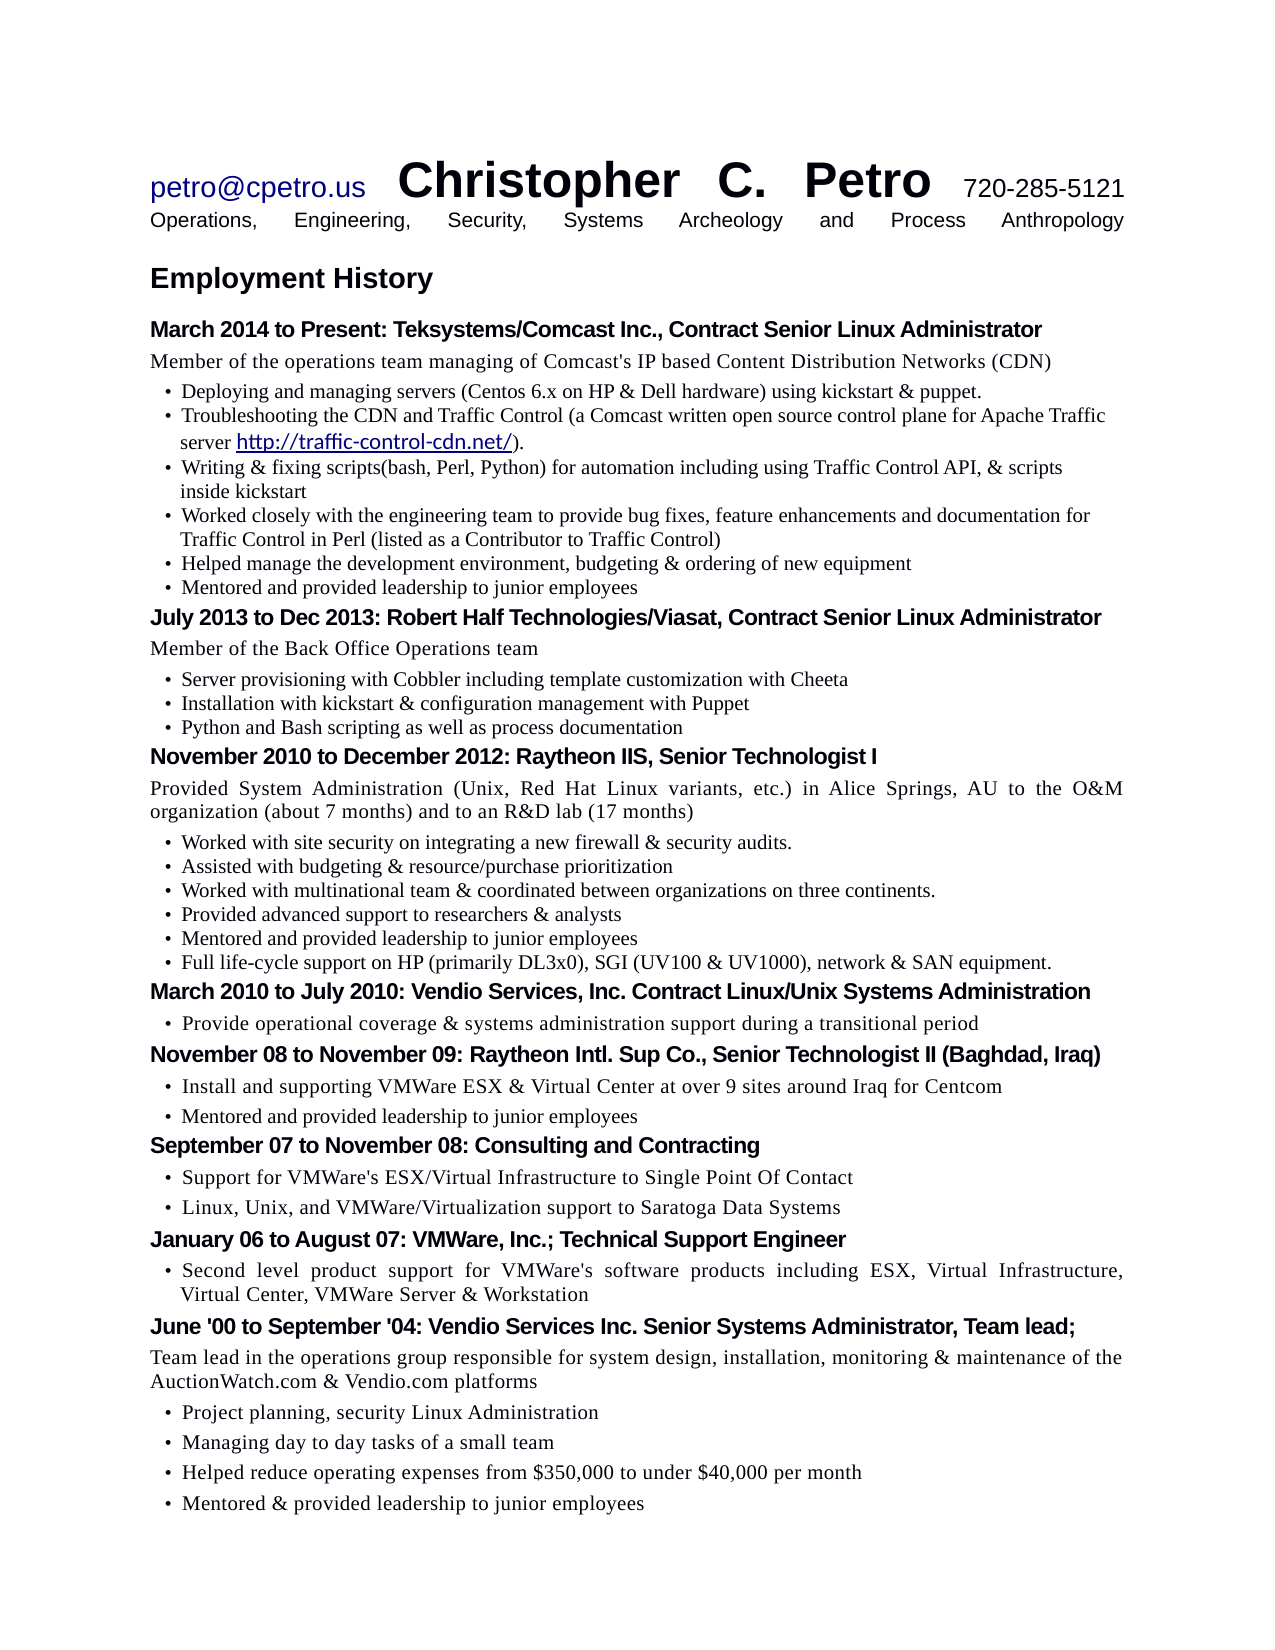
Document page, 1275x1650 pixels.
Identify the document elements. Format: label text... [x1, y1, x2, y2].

list Full life-cycle support on HP (primarily DL3x0), SGI (UV100 & UV1000), network & SAN equipment. [165, 950, 1125, 974]
list Support for VMWare's ESX/Virtual Infrastructure to Single Point Of Contact [165, 1165, 1125, 1189]
subtitle November 08 to November 09: Raytheon Intl. Sup Co., Senior Technologist II (Baghdad, Iraq) [150, 1041, 1125, 1068]
subtitle July 2013 to Dec 2013: Robert Half Technologies/Viasat, Contract Senior Linux Administrator [150, 603, 1125, 630]
text Provided System Administration (Unix, Red Hat Linux variants, etc.) in Alice Springs, AU to the O&M organization (about 7 months) and to an R&D lab (17 months) [150, 775, 1125, 823]
list Mentored and provided leadership to junior employees [165, 926, 1125, 950]
list Server provisioning with Cobbler including template customization with Cheeta [165, 666, 1125, 691]
list Project planning, security Linux Administration [165, 1399, 1125, 1424]
subtitle November 2010 to December 2012: Raytheon IIS, Senior Technologist I [150, 743, 1125, 769]
list Writing & fixing scripts(bash, Perl, Python) for automation including using Traffic Control API, & scripts inside kickstart [165, 455, 1125, 503]
list Helped reduce operating expenses from $350,000 to under $40,000 per month [165, 1460, 1125, 1484]
subtitle January 06 to August 07: VMWare, Inc.; Technical Support Engineer [150, 1226, 1125, 1252]
subtitle June '00 to September '04: Vendio Services Inc. Senior Systems Administrator, Team lead; [150, 1313, 1125, 1339]
list Managing day to day tasks of a small team [165, 1430, 1125, 1454]
subtitle September 07 to November 08: Consulting and Contracting [150, 1132, 1125, 1159]
list Provided advanced support to researchers & analysts [165, 902, 1125, 926]
subtitle Employment History [150, 261, 1125, 295]
list Worked closely with the engineering team to provide bug fixes, feature enhancements and documentation for Traffic Control in Perl (listed as a Contributor to Traffic Control) [165, 503, 1125, 551]
subtitle petro@cpetro.us Christopher C. Petro 720-285-5121 Operations, Engineering, Security, Systems Archeology and Process Anthropology [150, 150, 1125, 231]
subtitle March 2014 to Present: Teksystems/Comcast Inc., Contract Senior Linux Administrator [150, 316, 1125, 342]
list Provide operational coverage & systems administration support during a transitional period [165, 1011, 1125, 1035]
text Team lead in the operations group responsible for system design, installation, monitoring & maintenance of the AuctionWatch.com & Vendio.com platforms [150, 1345, 1125, 1393]
text Member of the Back Office Operations team [150, 636, 1125, 660]
list Mentored and provided leadership to junior employees [165, 1104, 1125, 1128]
list Mentored & provided leadership to junior employees [165, 1491, 1125, 1514]
list Worked with multinational team & coordinated between organizations on three continents. [165, 878, 1125, 902]
subtitle March 2010 to July 2010: Vendio Services, Inc. Contract Linux/Unix Systems Administration [150, 978, 1125, 1005]
list Assisted with budgeting & resource/purchase prioritization [165, 854, 1125, 878]
list Helped manage the development environment, budgeting & ordering of new equipment [165, 551, 1125, 575]
list Second level product support for VMWare's software products including ESX, Virtual Infrastructure, Virtual Center, VMWare Server & Workstation [165, 1258, 1125, 1306]
text Member of the operations team managing of Comcast's IP based Content Distribution Networks (CDN) [150, 348, 1125, 373]
list Python and Bash scripting as well as process documentation [165, 714, 1125, 739]
list Install and supporting VMWare ESX & Virtual Center at over 9 sites around Iraq for Centcom [165, 1074, 1125, 1098]
list Deploying and managing servers (Centos 6.x on HP & Dell hardware) using kickstart & puppet. [165, 379, 1125, 403]
list Linux, Unix, and VMWare/Virtualization support to Saratoga Data Systems [165, 1195, 1125, 1219]
list Troubleshooting the CDN and Traffic Control (a Comcast written open source control plane for Apache Traffic server http://traffic-control-cdn.net/). [165, 403, 1125, 455]
list Mentored and provided leadership to junior employees [165, 575, 1125, 599]
list Worked with site security on integrating a new firewall & security audits. [165, 830, 1125, 854]
list Installation with kickstart & configuration management with Puppet [165, 691, 1125, 714]
